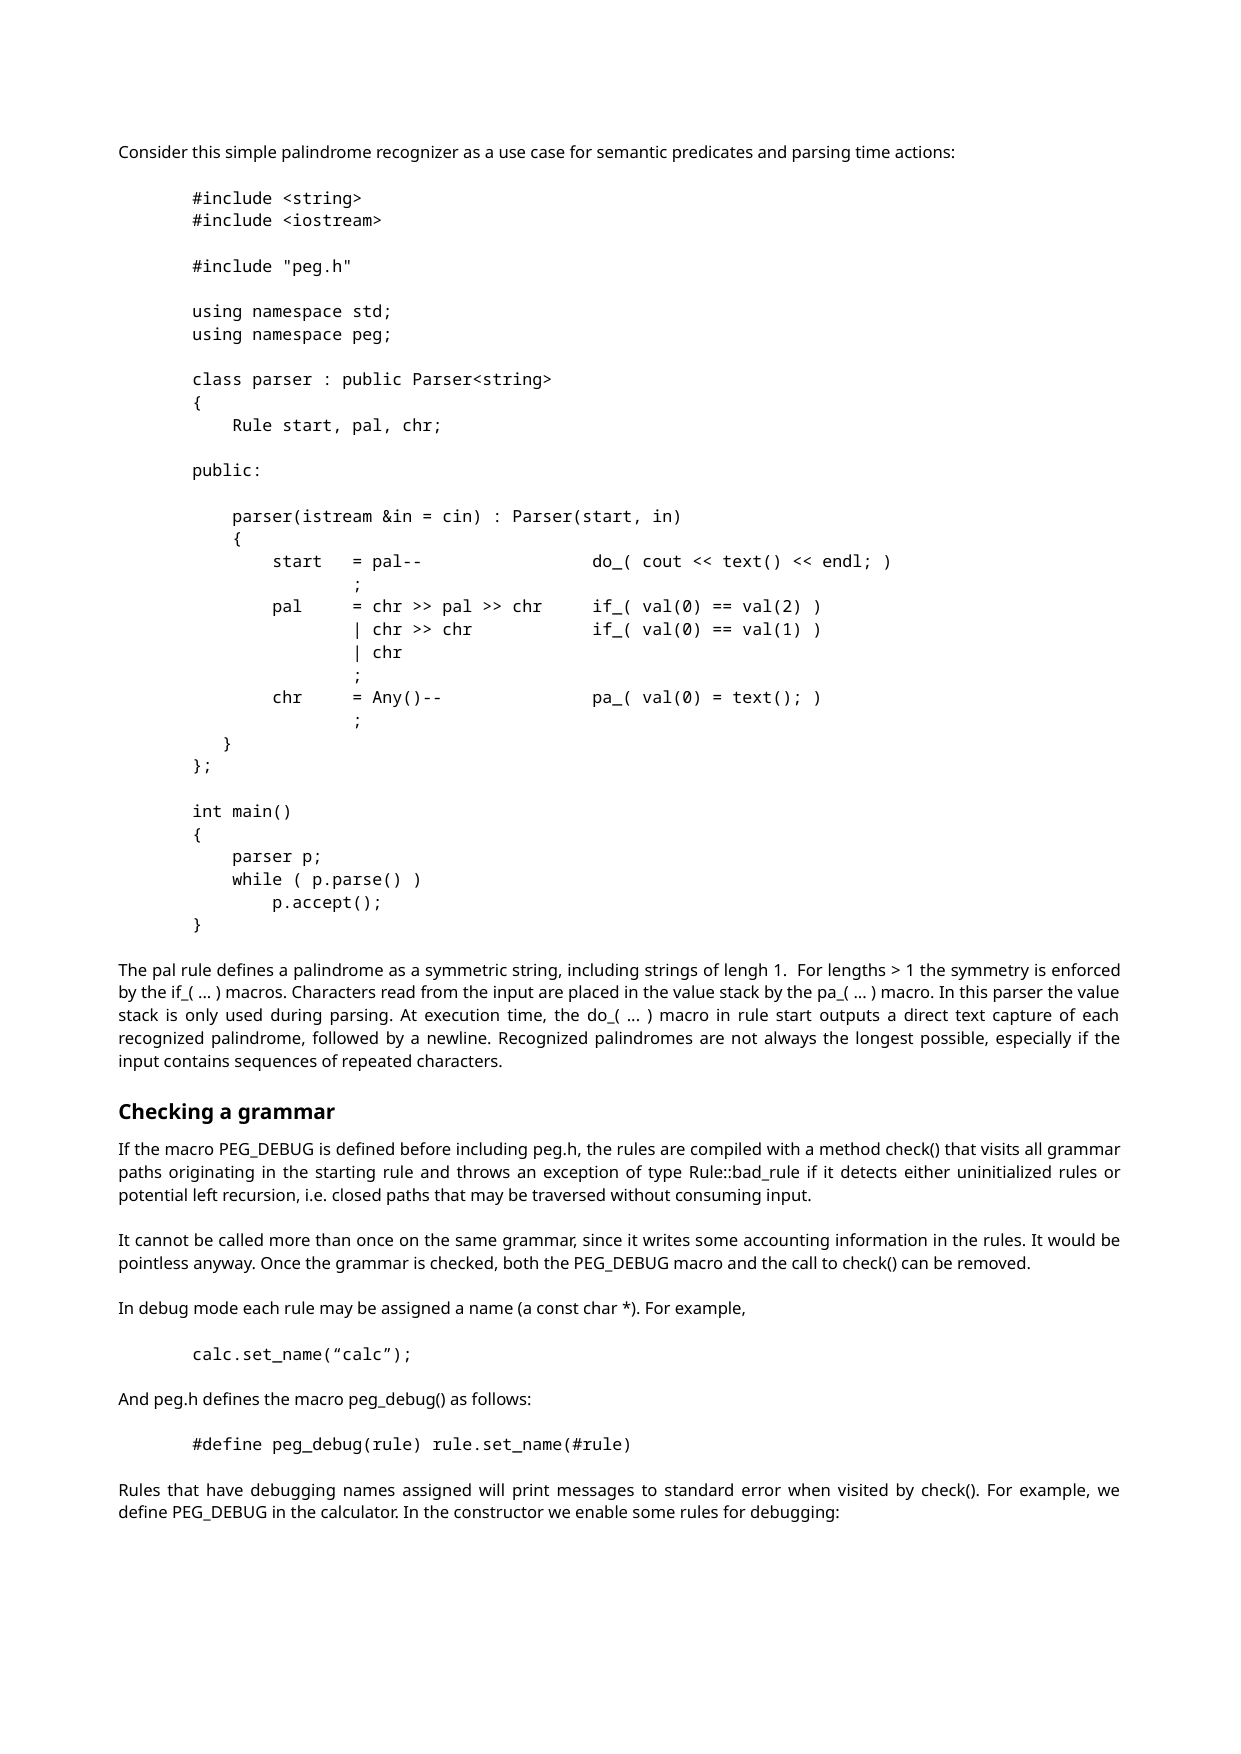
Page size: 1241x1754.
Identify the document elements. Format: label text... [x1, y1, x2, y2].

text parser p; [192, 845, 1122, 867]
text ; [192, 663, 1122, 686]
text start = pal-- do_( cout << text() << endl; ) [192, 549, 1122, 572]
text using namespace std; [192, 300, 1122, 322]
text { [192, 527, 1122, 549]
text { [192, 391, 1122, 413]
text parser(istream &in = cin) : Parser(start, in) [192, 504, 1122, 527]
text class parser : public Parser<string> [192, 368, 1122, 391]
text #include <iostream> [192, 209, 1122, 232]
text } [192, 913, 1122, 936]
text #include "peg.h" [192, 254, 1122, 277]
subtitle Checking a grammar [118, 1097, 1122, 1125]
text ; [192, 572, 1122, 595]
text It cannot be called more than once on the same grammar, since it writes some accounting information in the rules. It would be pointless anyway. Once the grammar is checked, both the PEG_DEBUG macro and the call to check() can be removed. [118, 1229, 1122, 1274]
text Rules that have debugging names assigned will print messages to standard error when visited by check(). For example, we define PEG_DEBUG in the calculator. In the constructor we enable some rules for debugging: [118, 1478, 1122, 1524]
text int main() [192, 799, 1122, 822]
text } [192, 731, 1122, 754]
text public: [192, 459, 1122, 481]
text Consider this simple palindrome recognizer as a use case for semantic predicates and parsing time actions: [118, 141, 1122, 163]
text And peg.h defines the macro peg_debug() as follows: [118, 1388, 1122, 1410]
text | chr [192, 640, 1122, 663]
text using namespace peg; [192, 322, 1122, 345]
text | chr >> chr if_( val(0) == val(1) ) [192, 618, 1122, 640]
text If the macro PEG_DEBUG is defined before including peg.h, the rules are compiled with a method check() that visits all grammar paths originating in the starting rule and throws an exception of type Rule::bad_rule if it detects either uninitialized rules or potential left recursion, i.e. closed paths that may be traversed without consuming input. [118, 1138, 1122, 1206]
text #include <string> [192, 186, 1122, 209]
text calc.set_name(“calc”); [192, 1342, 1122, 1365]
text p.accept(); [192, 890, 1122, 913]
text In debug mode each rule may be assigned a name (a const char *). For example, [118, 1297, 1122, 1319]
text chr = Any()-- pa_( val(0) = text(); ) [192, 686, 1122, 708]
text while ( p.parse() ) [192, 867, 1122, 890]
text }; [192, 754, 1122, 777]
text ; [192, 708, 1122, 731]
text { [192, 822, 1122, 845]
text pal = chr >> pal >> chr if_( val(0) == val(2) ) [192, 595, 1122, 618]
text The pal rule defines a palindrome as a symmetric string, including strings of lengh 1. For lengths > 1 the symmetry is enforced by the if_( ... ) macros. Characters read from the input are placed in the value stack by the pa_( ... ) macro. In this parser the value stack is only used during parsing. At execution time, the do_( ... ) macro in rule start outputs a direct text capture of each recognized palindrome, followed by a newline. Recognized palindromes are not always the longest possible, especially if the input contains sequences of repeated characters. [118, 958, 1122, 1072]
text #define peg_debug(rule) rule.set_name(#rule) [118, 1433, 1122, 1456]
text Rule start, pal, chr; [192, 413, 1122, 436]
